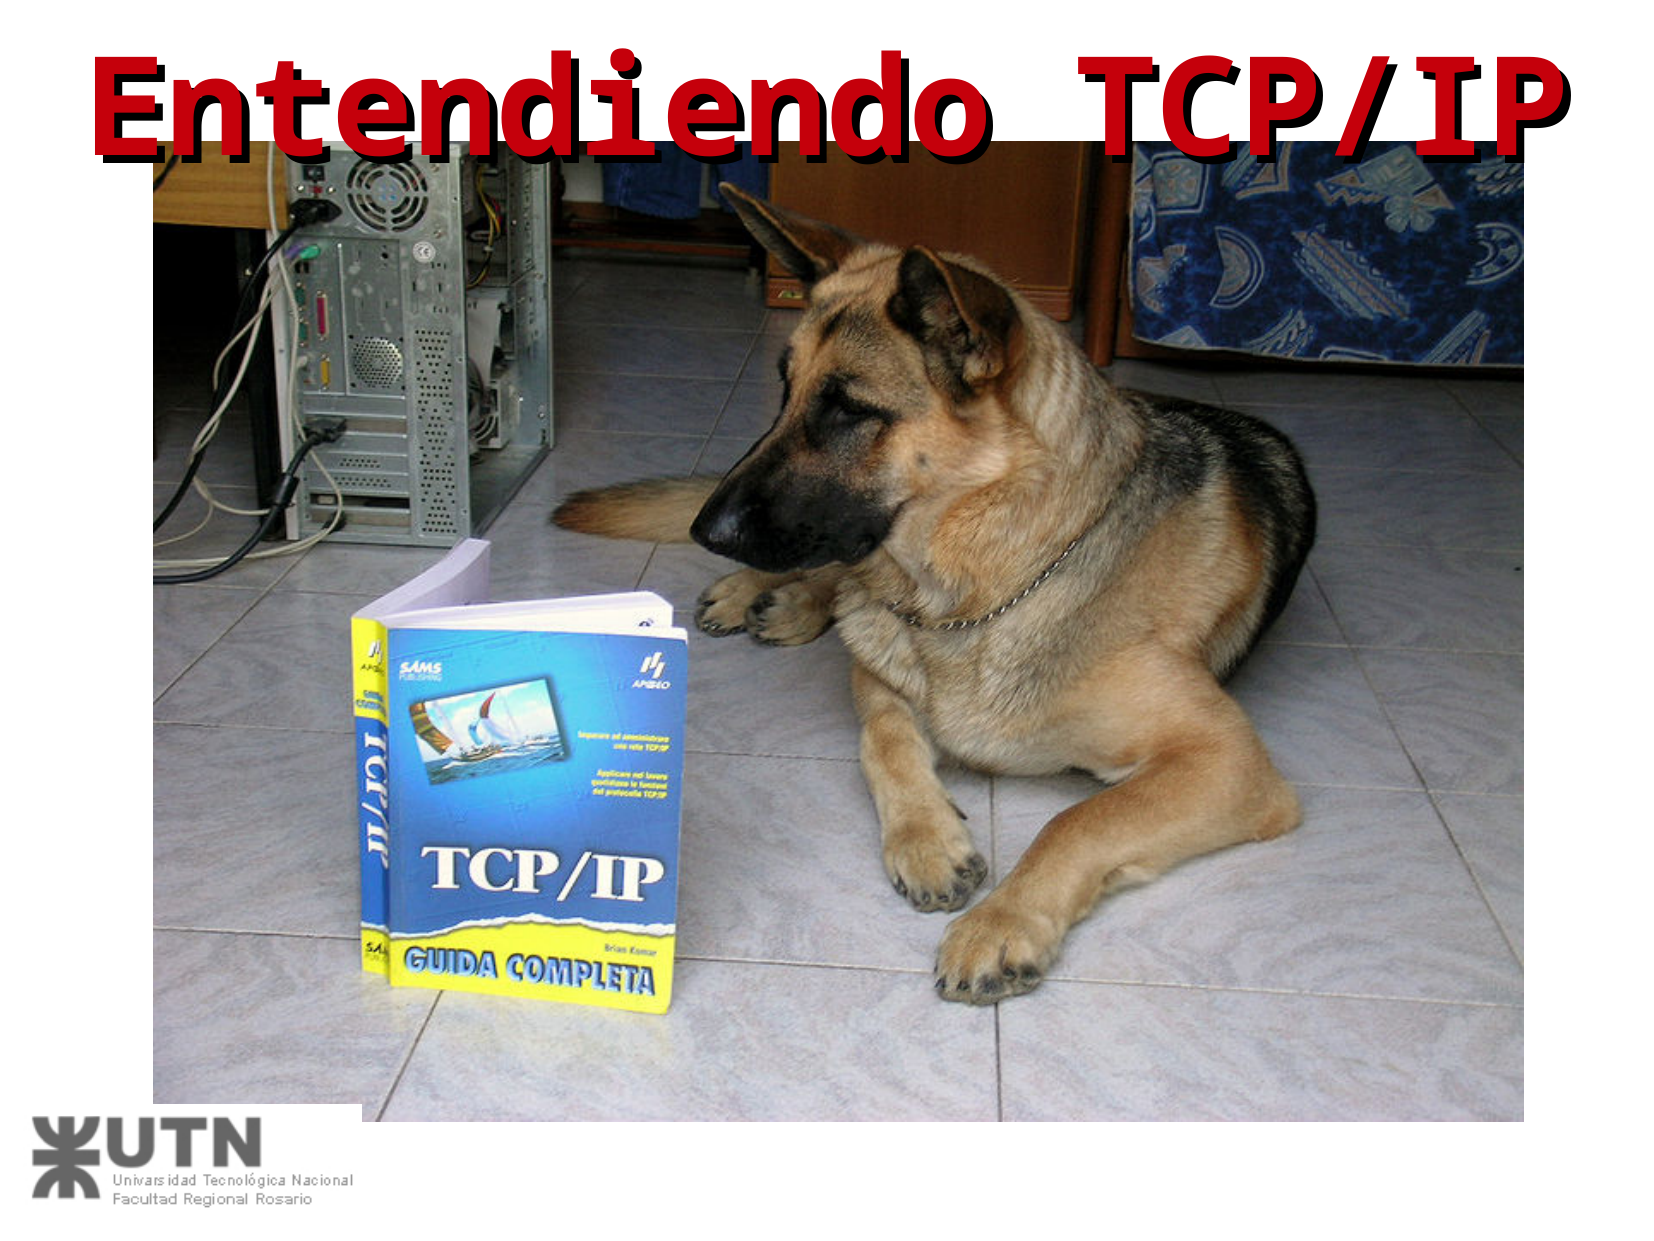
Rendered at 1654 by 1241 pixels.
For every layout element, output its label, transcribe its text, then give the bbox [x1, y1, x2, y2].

title Entendiendo TCP/IP [82, 0, 1571, 229]
picture [23, 229, 1524, 1217]
